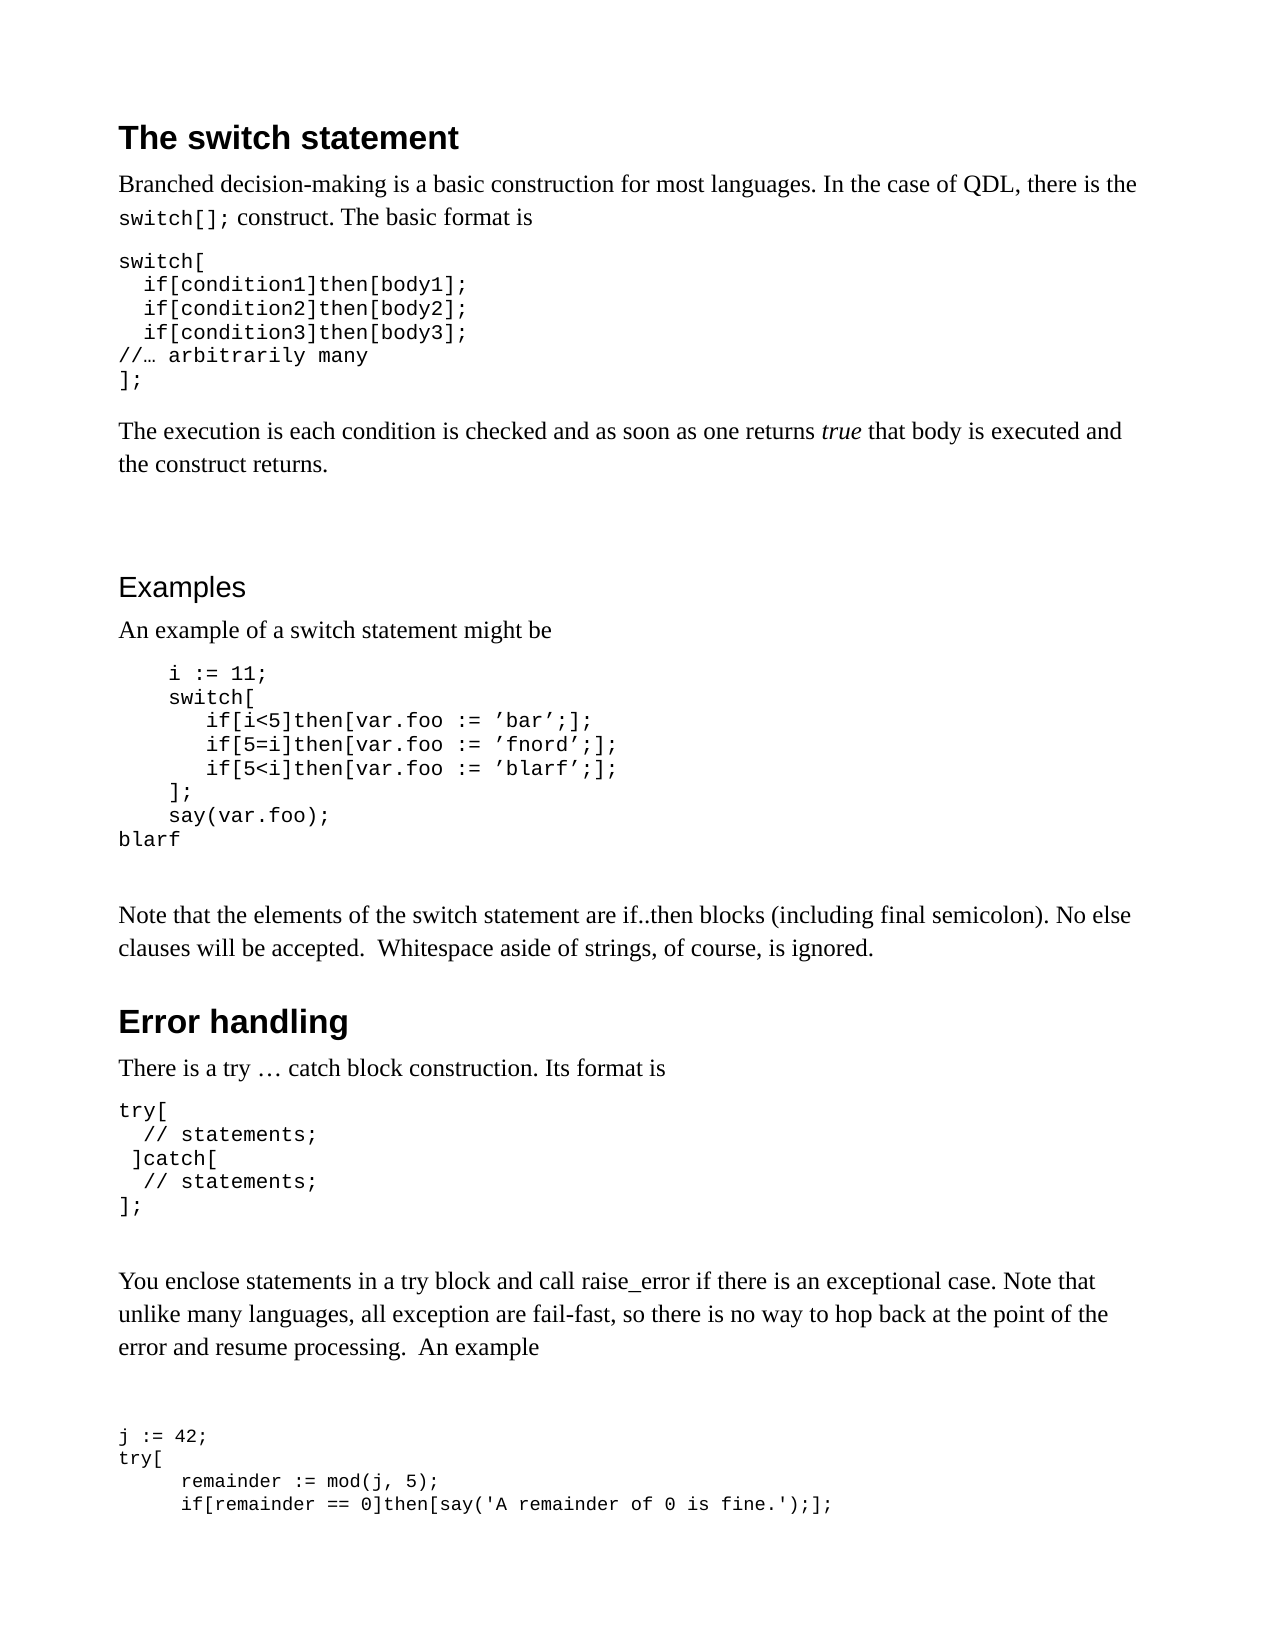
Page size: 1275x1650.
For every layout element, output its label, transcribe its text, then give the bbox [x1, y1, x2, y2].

text There is a try … catch block construction. Its format is [118, 1053, 1157, 1081]
text An example of a switch statement might be [118, 616, 1157, 644]
subtitle Error handling [118, 1001, 1157, 1040]
text ]; [118, 1195, 1157, 1218]
text switch[ [118, 251, 1157, 274]
text switch[ [118, 687, 1157, 711]
text if[condition3]then[body3]; [118, 322, 1157, 345]
text ]; [118, 781, 1157, 805]
text // statements; [118, 1171, 1157, 1195]
text j := 42; [118, 1427, 1157, 1448]
text try[ [118, 1100, 1157, 1124]
text if[5<i]then[var.foo := ’blarf’;]; [118, 758, 1157, 781]
text if[condition1]then[body1]; [118, 274, 1157, 298]
subtitle The switch statement [118, 118, 1157, 157]
text blarf [118, 829, 1157, 852]
text if[i<5]then[var.foo := ’bar’;]; [118, 711, 1157, 734]
text Branched decision-making is a basic construction for most languages. In the case of QDL, there is the switch[]; construct. The basic format is [118, 169, 1157, 232]
text ]catch[ [118, 1147, 1157, 1171]
subtitle Examples [118, 569, 1157, 603]
text remainder := mod(j, 5); [118, 1470, 1157, 1493]
text ]; [118, 369, 1157, 393]
text Note that the elements of the switch statement are if..then blocks (including final semicolon). No else clauses will be accepted. Whitespace aside of strings, of course, is ignored. [118, 900, 1157, 962]
text i := 11; [118, 663, 1157, 687]
text You enclose statements in a try block and call raise_error if there is an exceptional case. Note that unlike many languages, all exception are fail-fast, so there is no way to hop back at the point of the error and resume processing. An example [118, 1266, 1157, 1361]
text The execution is each condition is checked and as soon as one returns true that body is executed and the construct returns. [118, 416, 1157, 478]
text say(var.foo); [118, 805, 1157, 829]
text if[5=i]then[var.foo := ’fnord’;]; [118, 734, 1157, 758]
text if[condition2]then[body2]; [118, 298, 1157, 322]
text //… arbitrarily many [118, 345, 1157, 369]
text // statements; [118, 1124, 1157, 1147]
text if[remainder == 0]then[say('A remainder of 0 is fine.');]; [118, 1493, 1157, 1517]
text try[ [118, 1448, 1157, 1470]
